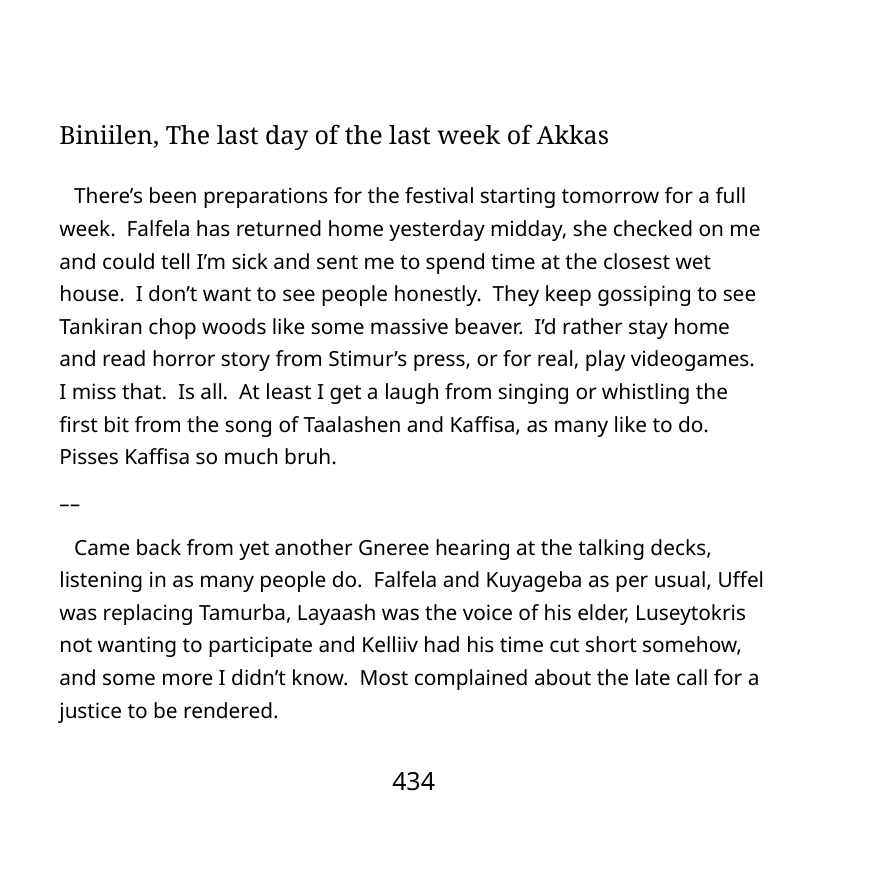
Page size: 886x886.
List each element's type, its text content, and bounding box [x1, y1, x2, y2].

text Came back from yet another Gneree hearing at the talking decks, listening in as many people do. Falfela and Kuyageba as per usual, Uffel was replacing Tamurba, Layaash was the voice of his elder, Luseytokris not wanting to participate and Kelliiv had his time cut short somehow, and some more I didn’t know. Most complained about the late call for a justice to be rendered. [59, 533, 768, 724]
subtitle Biniilen, The last day of the last week of Akkas [59, 118, 768, 152]
subtitle –– [59, 489, 768, 518]
text There’s been preparations for the festival starting tomorrow for a full week. Falfela has returned home yesterday midday, she checked on me and could tell I’m sick and sent me to spend time at the closest wet house. I don’t want to see people honestly. They keep gossiping to see Tankiran chop woods like some massive beaver. I’d rather stay home and read horror story from Stimur’s press, or for real, play videogames. I miss that. Is all. At least I get a laugh from singing or whistling the first bit from the song of Taalashen and Kaffisa, as many like to do. Pisses Kaffisa so much bruh. [59, 182, 768, 471]
